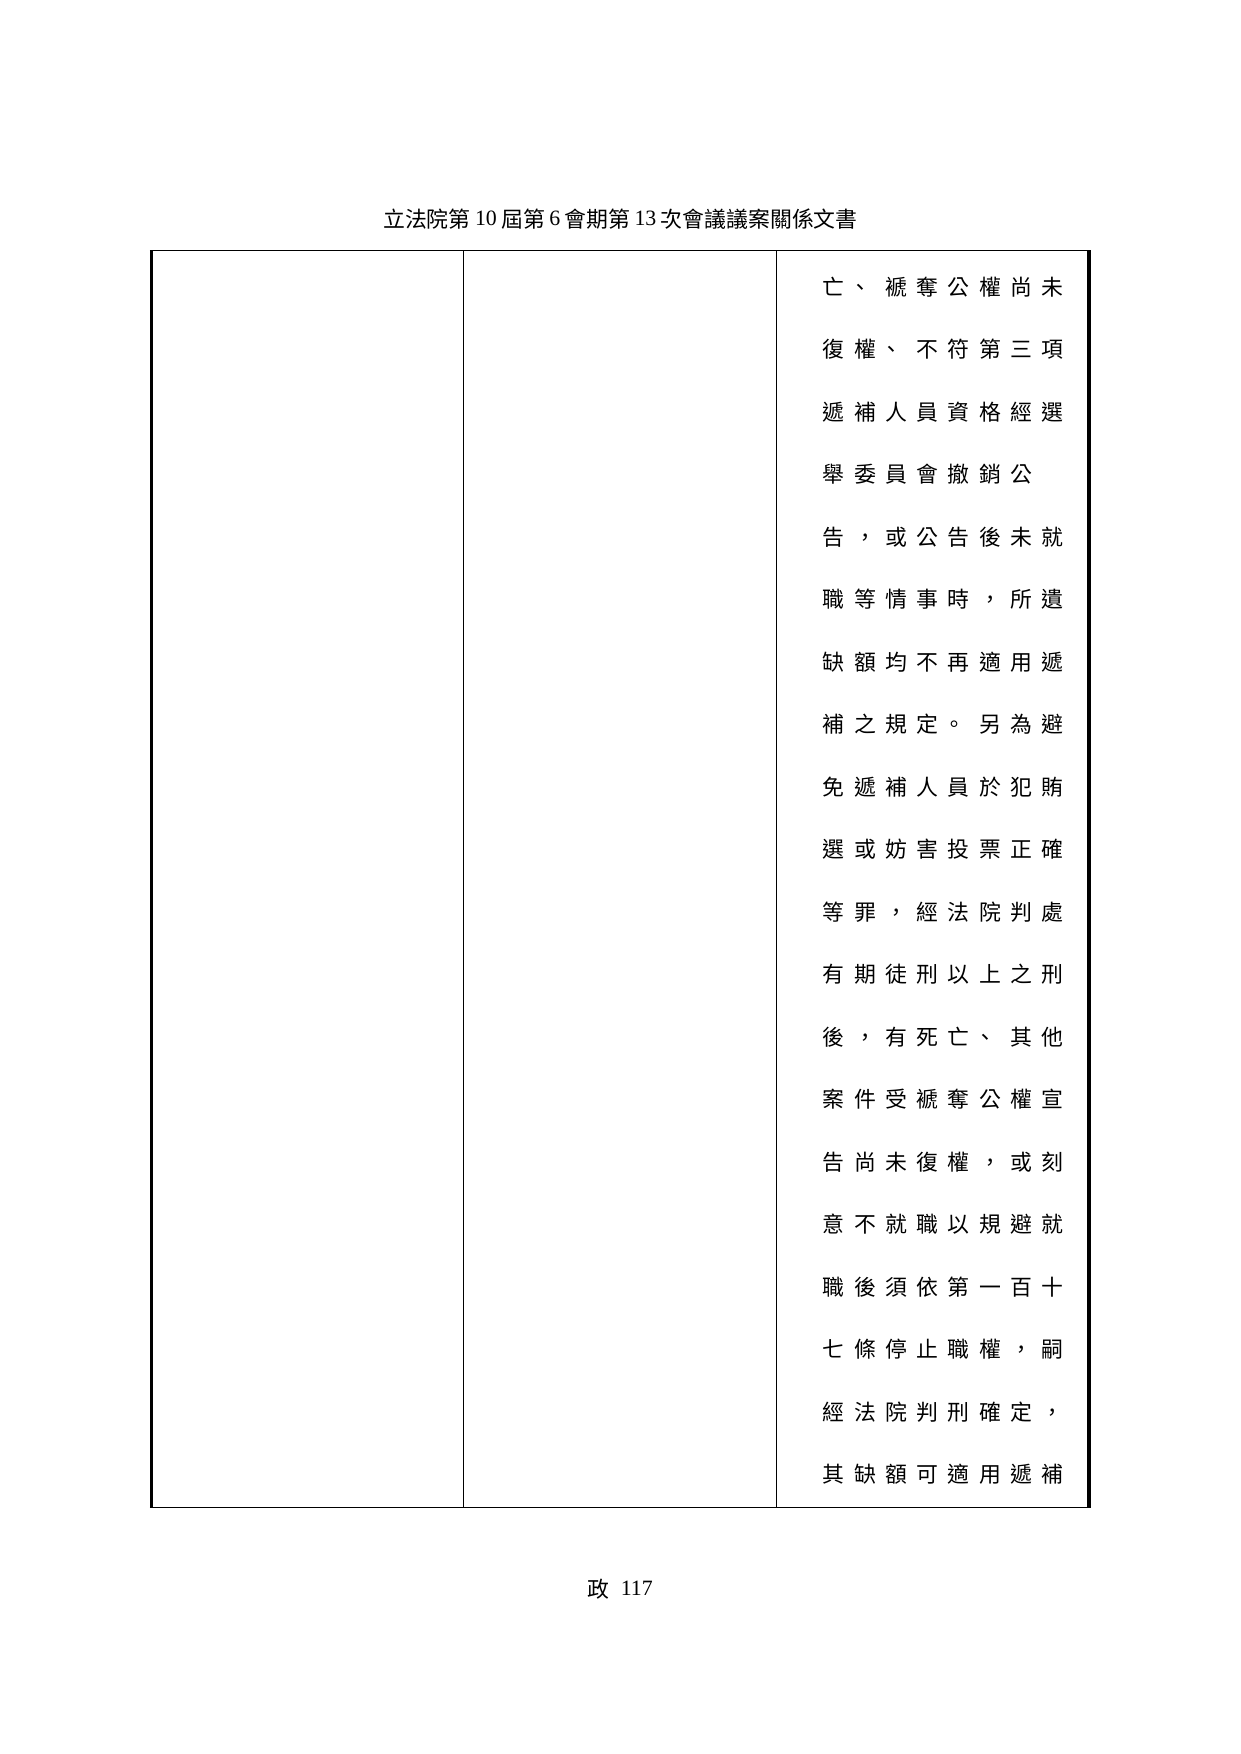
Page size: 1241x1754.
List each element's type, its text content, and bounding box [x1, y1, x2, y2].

table_cell 亡、褫奪公權尚未復權、不符第三項遞補人員資格經選舉委員會撤銷公告，或公告後未就職等情事時，所遺缺額均不再適用遞補之規定。另為避免遞補人員於犯賄選或妨害投票正確等罪，經法院判處有期徒刑以上之刑後，有死亡、其他案件受褫奪公權宣告尚未復權，或刻意不就職以規避就職後須依第一百十七條停止職權，嗣經法院判刑確定，其缺額可適用遞補 [777, 251, 1087, 1507]
table_cell [153, 251, 463, 1507]
table_cell [464, 251, 776, 1507]
